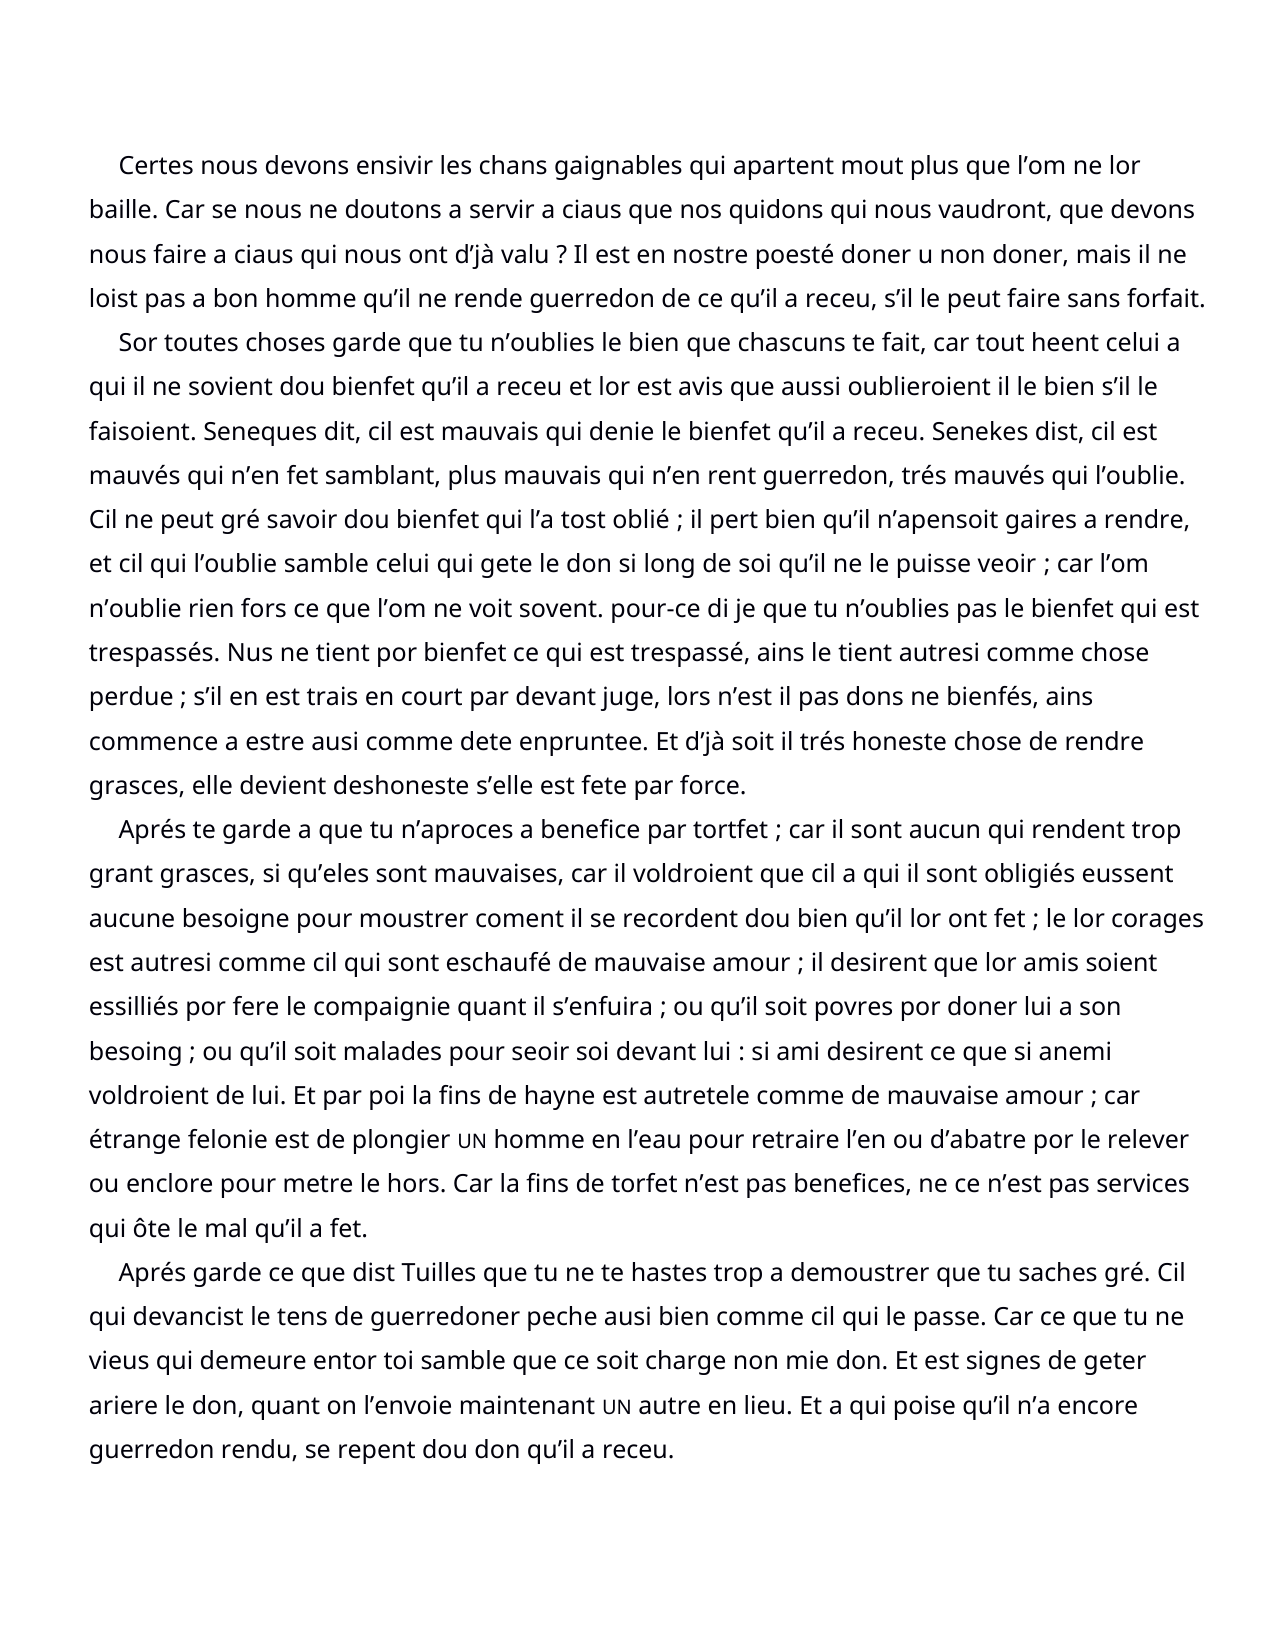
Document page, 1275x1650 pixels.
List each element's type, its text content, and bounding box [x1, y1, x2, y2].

text Certes nous devons ensivir les chans gaignables qui apartent mout plus que l’om ne lor baille. Car se nous ne doutons a servir a ciaus que nos quidons qui nous vaudront, que devons nous faire a ciaus qui nous ont d’jà valu ? Il est en nostre poesté doner u non doner, mais il ne loist pas a bon homme qu’il ne rende guerredon de ce qu’il a receu, s’il le peut faire sans forfait. [89, 148, 1216, 314]
text Aprés garde ce que dist Tuilles que tu ne te hastes trop a demoustrer que tu saches gré. Cil qui devancist le tens de guerredoner peche ausi bien comme cil qui le passe. Car ce que tu ne vieus qui demeure entor toi samble que ce soit charge non mie don. Et est signes de geter ariere le don, quant on l’envoie maintenant un autre en lieu. Et a qui poise qu’il n’a encore guerredon rendu, se repent dou don qu’il a receu. [89, 1254, 1216, 1466]
text Aprés te garde a que tu n’aproces a benefice par tortfet ; car il sont aucun qui rendent trop grant grasces, si qu’eles sont mauvaises, car il voldroient que cil a qui il sont obligiés eussent aucune besoigne pour moustrer coment il se recordent dou bien qu’il lor ont fet ; le lor corages est autresi comme cil qui sont eschaufé de mauvaise amour ; il desirent que lor amis soient essilliés por fere le compaignie quant il s’enfuira ; ou qu’il soit povres por doner lui a son besoing ; ou qu’il soit malades pour seoir soi devant lui : si ami desirent ce que si anemi voldroient de lui. Et par poi la fins de hayne est autretele comme de mauvaise amour ; car étrange felonie est de plongier un homme en l’eau pour retraire l’en ou d’abatre por le relever ou enclore pour metre le hors. Car la fins de torfet n’est pas benefices, ne ce n’est pas services qui ôte le mal qu’il a fet. [89, 812, 1216, 1244]
text Sor toutes choses garde que tu n’oublies le bien que chascuns te fait, car tout heent celui a qui il ne sovient dou bienfet qu’il a receu et lor est avis que aussi oublieroient il le bien s’il le faisoient. Seneques dit, cil est mauvais qui denie le bienfet qu’il a receu. Senekes dist, cil est mauvés qui n’en fet samblant, plus mauvais qui n’en rent guerredon, trés mauvés qui l’oublie. Cil ne peut gré savoir dou bienfet qui l’a tost oblié ; il pert bien qu’il n’apensoit gaires a rendre, et cil qui l’oublie samble celui qui gete le don si long de soi qu’il ne le puisse veoir ; car l’om n’oublie rien fors ce que l’om ne voit sovent. pour-ce di je que tu n’oublies pas le bienfet qui est trespassés. Nus ne tient por bienfet ce qui est trespassé, ains le tient autresi comme chose perdue ; s’il en est trais en court par devant juge, lors n’est il pas dons ne bienfés, ains commence a estre ausi comme dete enpruntee. Et d’jà soit il trés honeste chose de rendre grasces, elle devient deshoneste s’elle est fete par force. [89, 325, 1216, 802]
